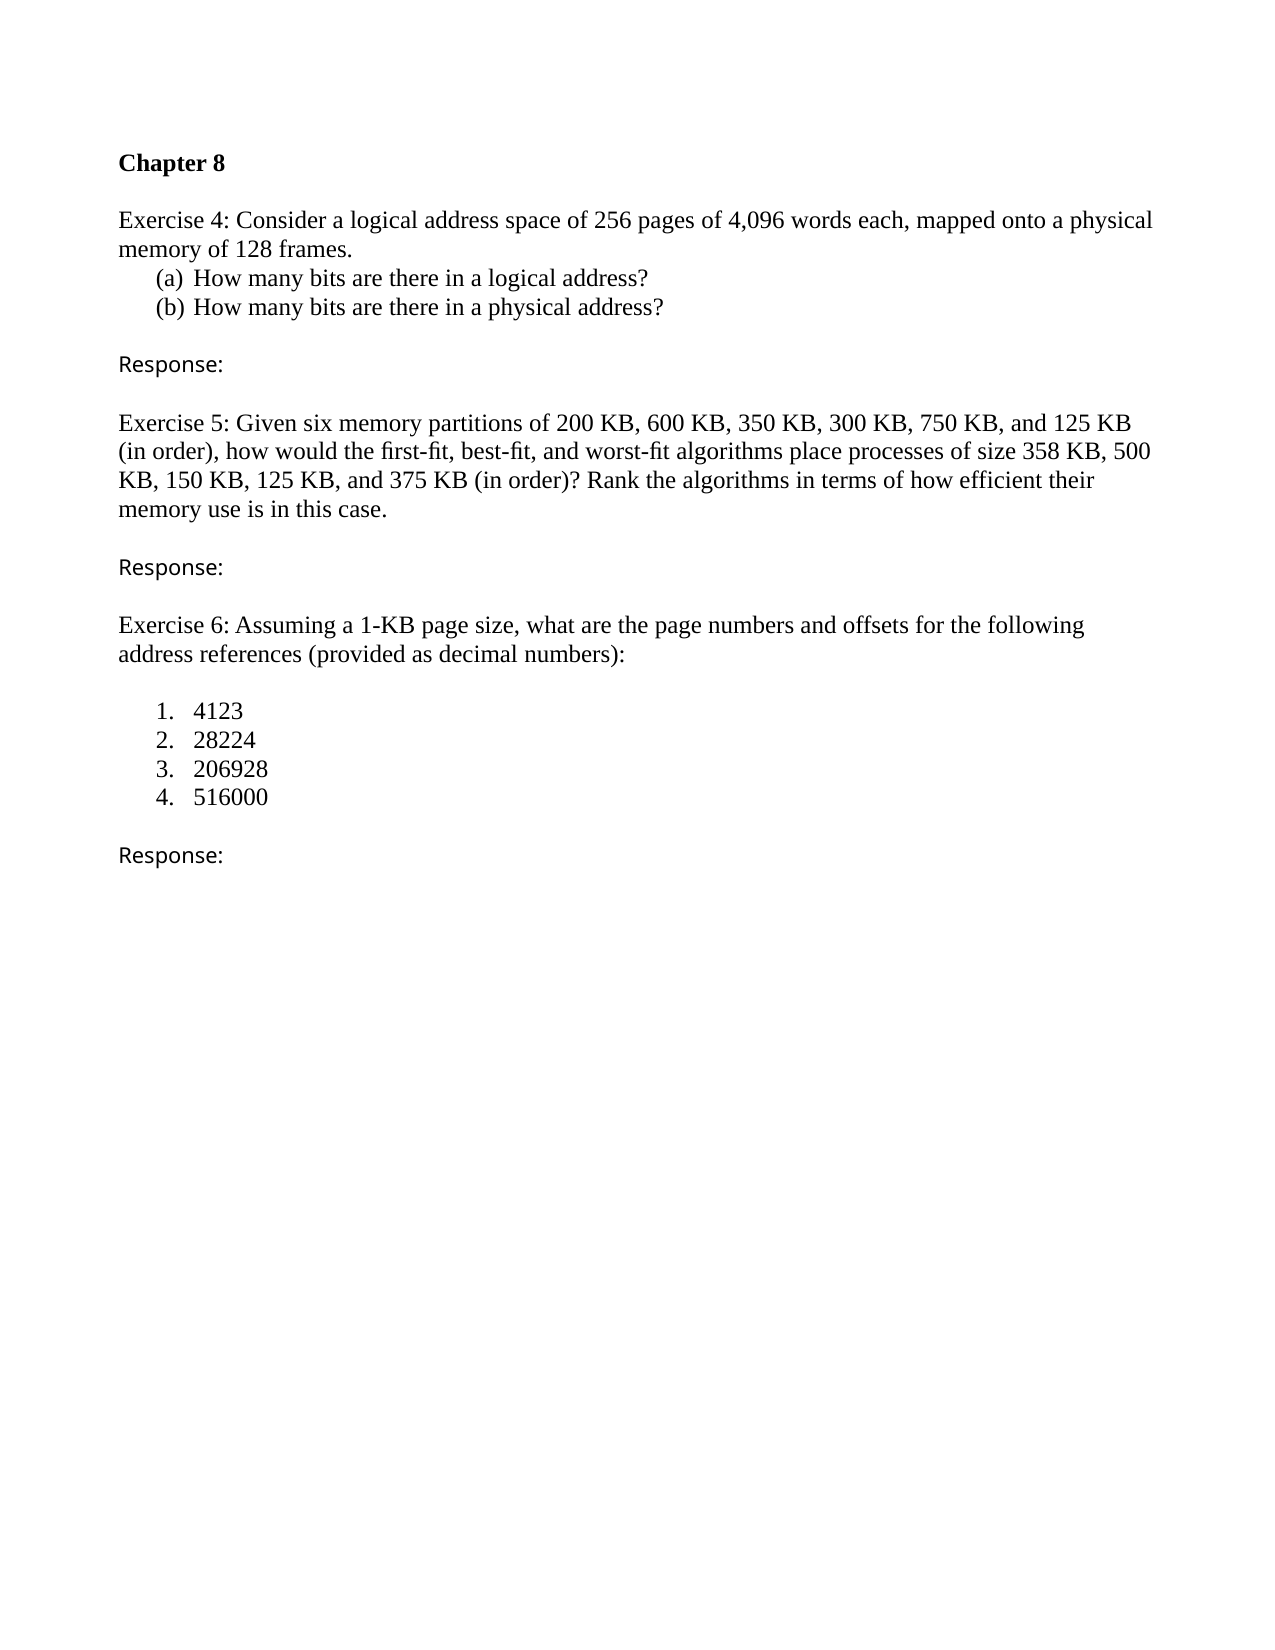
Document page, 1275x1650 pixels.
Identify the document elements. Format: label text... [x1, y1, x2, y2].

list 4123 [156, 696, 1157, 725]
list 516000 [156, 782, 1157, 811]
text Exercise 4: Consider a logical address space of 256 pages of 4,096 words each, mapped onto a physical memory of 128 frames. [118, 205, 1157, 263]
text Response: [118, 551, 1157, 581]
text Response: [118, 840, 1157, 870]
list 28224 [156, 725, 1157, 754]
text Exercise 5: Given six memory partitions of 200 KB, 600 KB, 350 KB, 300 KB, 750 KB, and 125 KB (in order), how would the ﬁrst-ﬁt, best-ﬁt, and worst-ﬁt algorithms place processes of size 358 KB, 500 KB, 150 KB, 125 KB, and 375 KB (in order)? Rank the algorithms in terms of how efficient their memory use is in this case. [118, 408, 1157, 523]
text Exercise 6: Assuming a 1-KB page size, what are the page numbers and offsets for the following address references (provided as decimal numbers): [118, 610, 1157, 667]
list 206928 [156, 754, 1157, 782]
list How many bits are there in a logical address? [156, 263, 1157, 292]
text Response: [118, 349, 1157, 379]
text Chapter 8 [118, 148, 1157, 177]
list How many bits are there in a physical address? [156, 292, 1157, 320]
